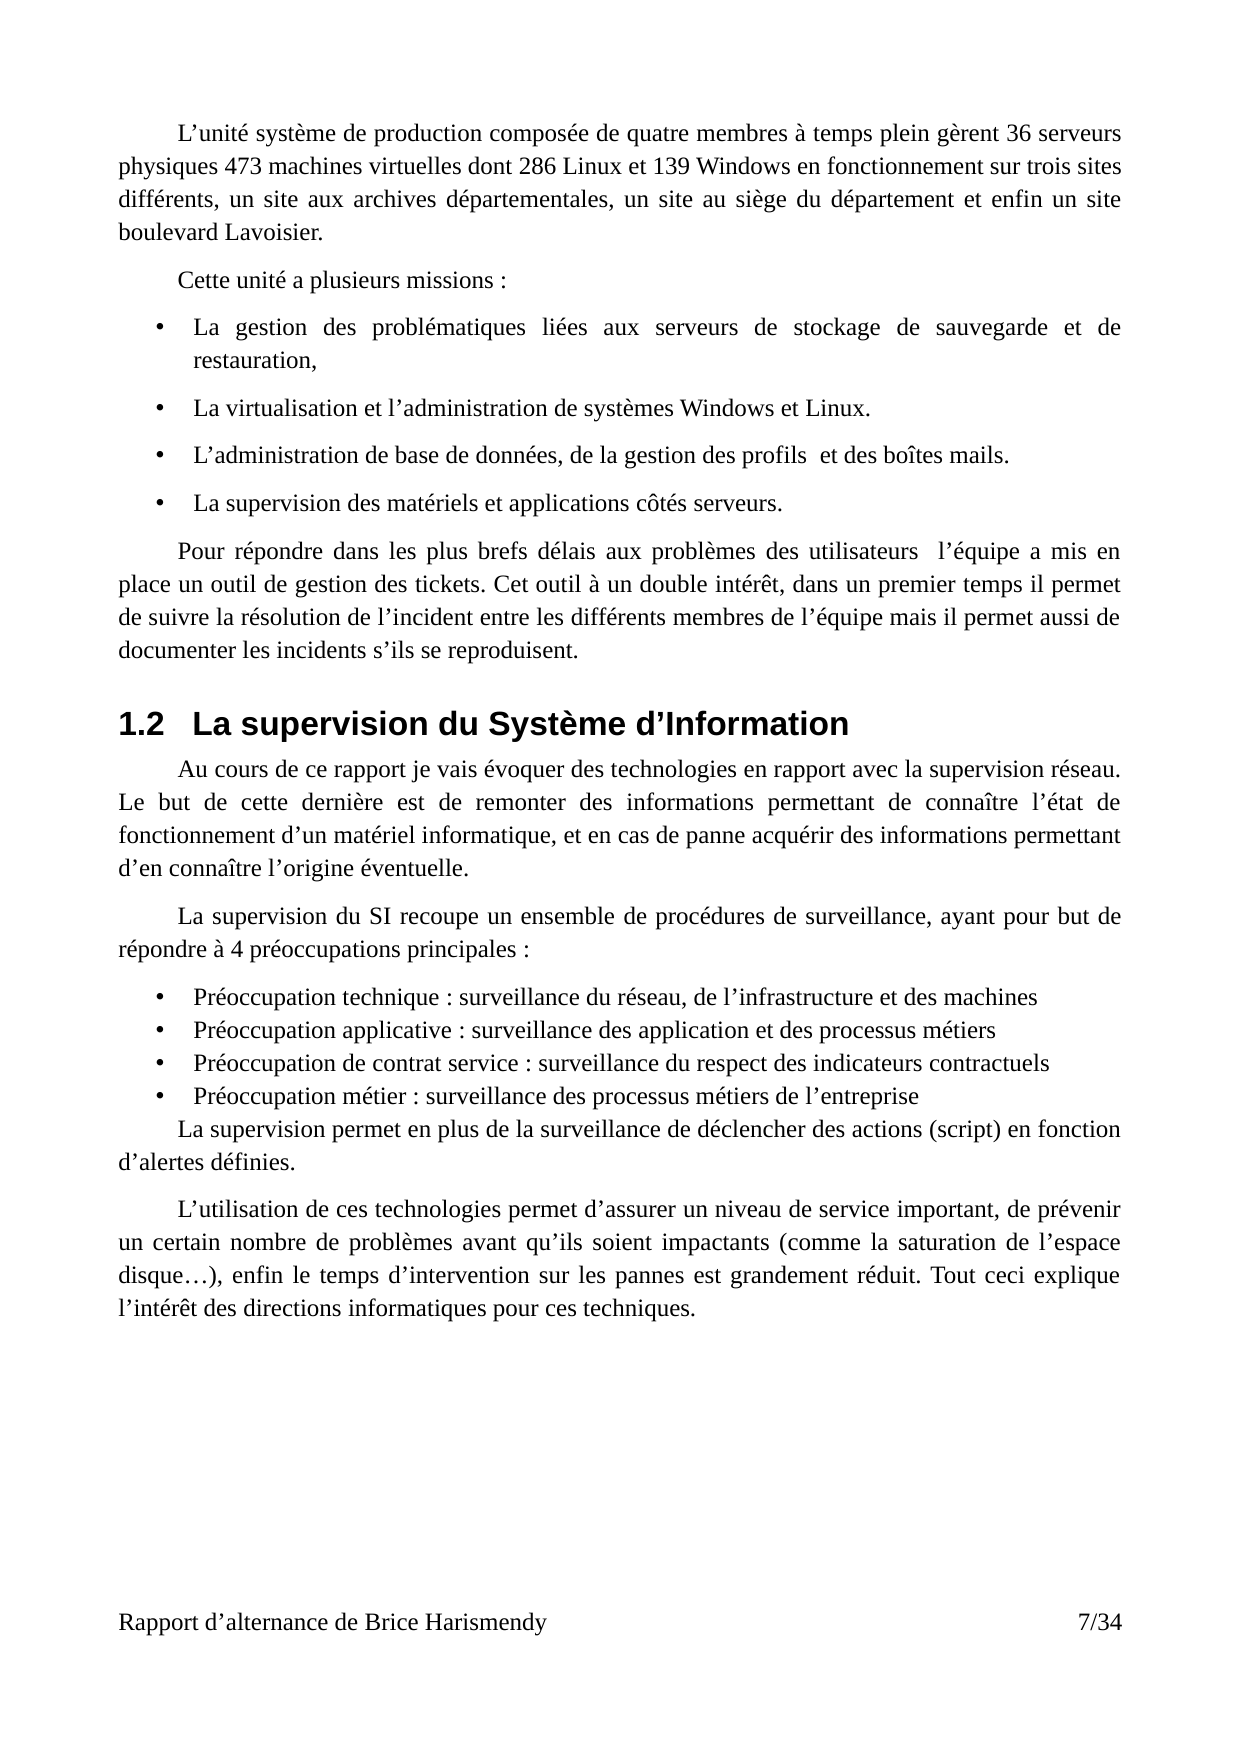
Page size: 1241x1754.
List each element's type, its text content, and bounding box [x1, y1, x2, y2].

list Préoccupation métier : surveillance des processus métiers de l’entreprise [156, 1081, 1122, 1109]
subtitle La supervision du Système d’Information [118, 703, 1122, 742]
text La supervision du SI recoupe un ensemble de procédures de surveillance, ayant pour but de répondre à 4 préoccupations principales : [118, 901, 1122, 963]
list Préoccupation applicative : surveillance des application et des processus métiers [156, 1015, 1122, 1043]
list Préoccupation de contrat service : surveillance du respect des indicateurs contractuels [156, 1048, 1122, 1077]
text L’unité système de production composée de quatre membres à temps plein gèrent 36 serveurs physiques 473 machines virtuelles dont 286 Linux et 139 Windows en fonctionnement sur trois sites différents, un site aux archives départementales, un site au siège du département et enfin un site boulevard Lavoisier. [118, 118, 1122, 246]
text Pour répondre dans les plus brefs délais aux problèmes des utilisateurs l’équipe a mis en place un outil de gestion des tickets. Cet outil à un double intérêt, dans un premier temps il permet de suivre la résolution de l’incident entre les différents membres de l’équipe mais il permet aussi de documenter les incidents s’ils se reproduisent. [118, 536, 1122, 664]
text Au cours de ce rapport je vais évoquer des technologies en rapport avec la supervision réseau. Le but de cette dernière est de remonter des informations permettant de connaître l’état de fonctionnement d’un matériel informatique, et en cas de panne acquérir des informations permettant d’en connaître l’origine éventuelle. [118, 754, 1122, 882]
text Cette unité a plusieurs missions : [118, 265, 1122, 293]
text L’utilisation de ces technologies permet d’assurer un niveau de service important, de prévenir un certain nombre de problèmes avant qu’ils soient impactants (comme la saturation de l’espace disque…), enfin le temps d’intervention sur les pannes est grandement réduit. Tout ceci explique l’intérêt des directions informatiques pour ces techniques. [118, 1194, 1122, 1322]
list La virtualisation et l’administration de systèmes Windows et Linux. [156, 393, 1122, 422]
list L’administration de base de données, de la gestion des profils et des boîtes mails. [156, 441, 1122, 469]
list Préoccupation technique : surveillance du réseau, de l’infrastructure et des machines [156, 982, 1122, 1011]
list La supervision des matériels et applications côtés serveurs. [156, 488, 1122, 517]
text La supervision permet en plus de la surveillance de déclencher des actions (script) en fonction d’alertes définies. [118, 1114, 1122, 1176]
list La gestion des problématiques liées aux serveurs de stockage de sauvegarde et de restauration, [156, 312, 1122, 374]
